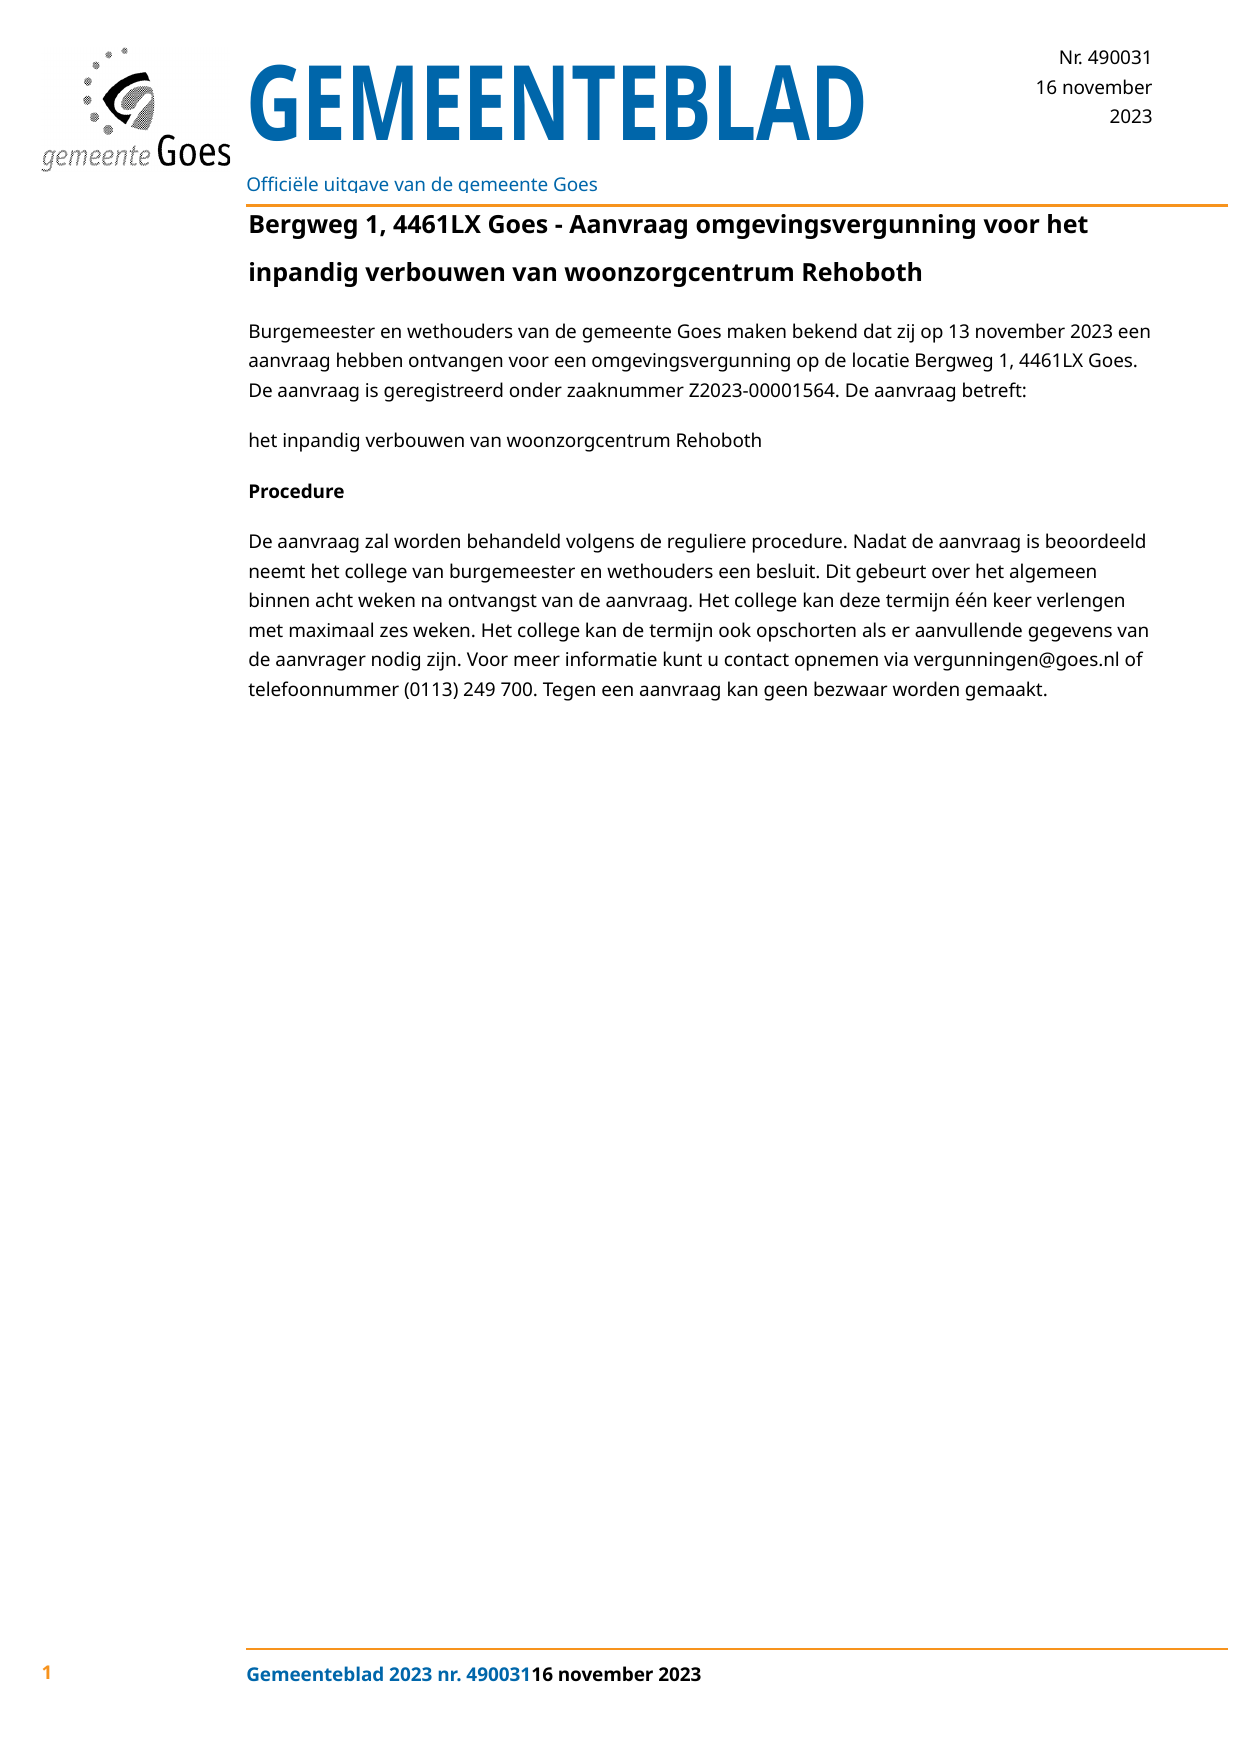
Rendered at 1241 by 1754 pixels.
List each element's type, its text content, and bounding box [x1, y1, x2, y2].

text het inpandig verbouwen van woonzorgcentrum Rehoboth [248, 427, 1152, 453]
text De aanvraag zal worden behandeld volgens de reguliere procedure. Nadat de aanvraag is beoordeeld neemt het college van burgemeester en wethouders een besluit. Dit gebeurt over het algemeen binnen acht weken na ontvangst van de aanvraag. Het college kan deze termijn één keer verlengen met maximaal zes weken. Het college kan de termijn ook opschorten als er aanvullende gegevens van de aanvrager nodig zijn. Voor meer informatie kunt u contact opnemen via vergunningen@goes.nl of telefoonnummer (0113) 249 700. Tegen een aanvraag kan geen bezwaar worden gemaakt. [248, 528, 1152, 702]
text Procedure [248, 478, 1152, 504]
text Bergweg 1, 4461LX Goes - Aanvraag omgevingsvergunning voor het inpandig verbouwen van woonzorgcentrum Rehoboth [248, 207, 1152, 288]
picture [41, 47, 231, 172]
text Burgemeester en wethouders van de gemeente Goes maken bekend dat zij op 13 november 2023 een aanvraag hebben ontvangen voor een omgevingsvergunning op de locatie Bergweg 1, 4461LX Goes. De aanvraag is geregistreerd onder zaaknummer Z2023-00001564. De aanvraag betreft: [248, 318, 1152, 403]
